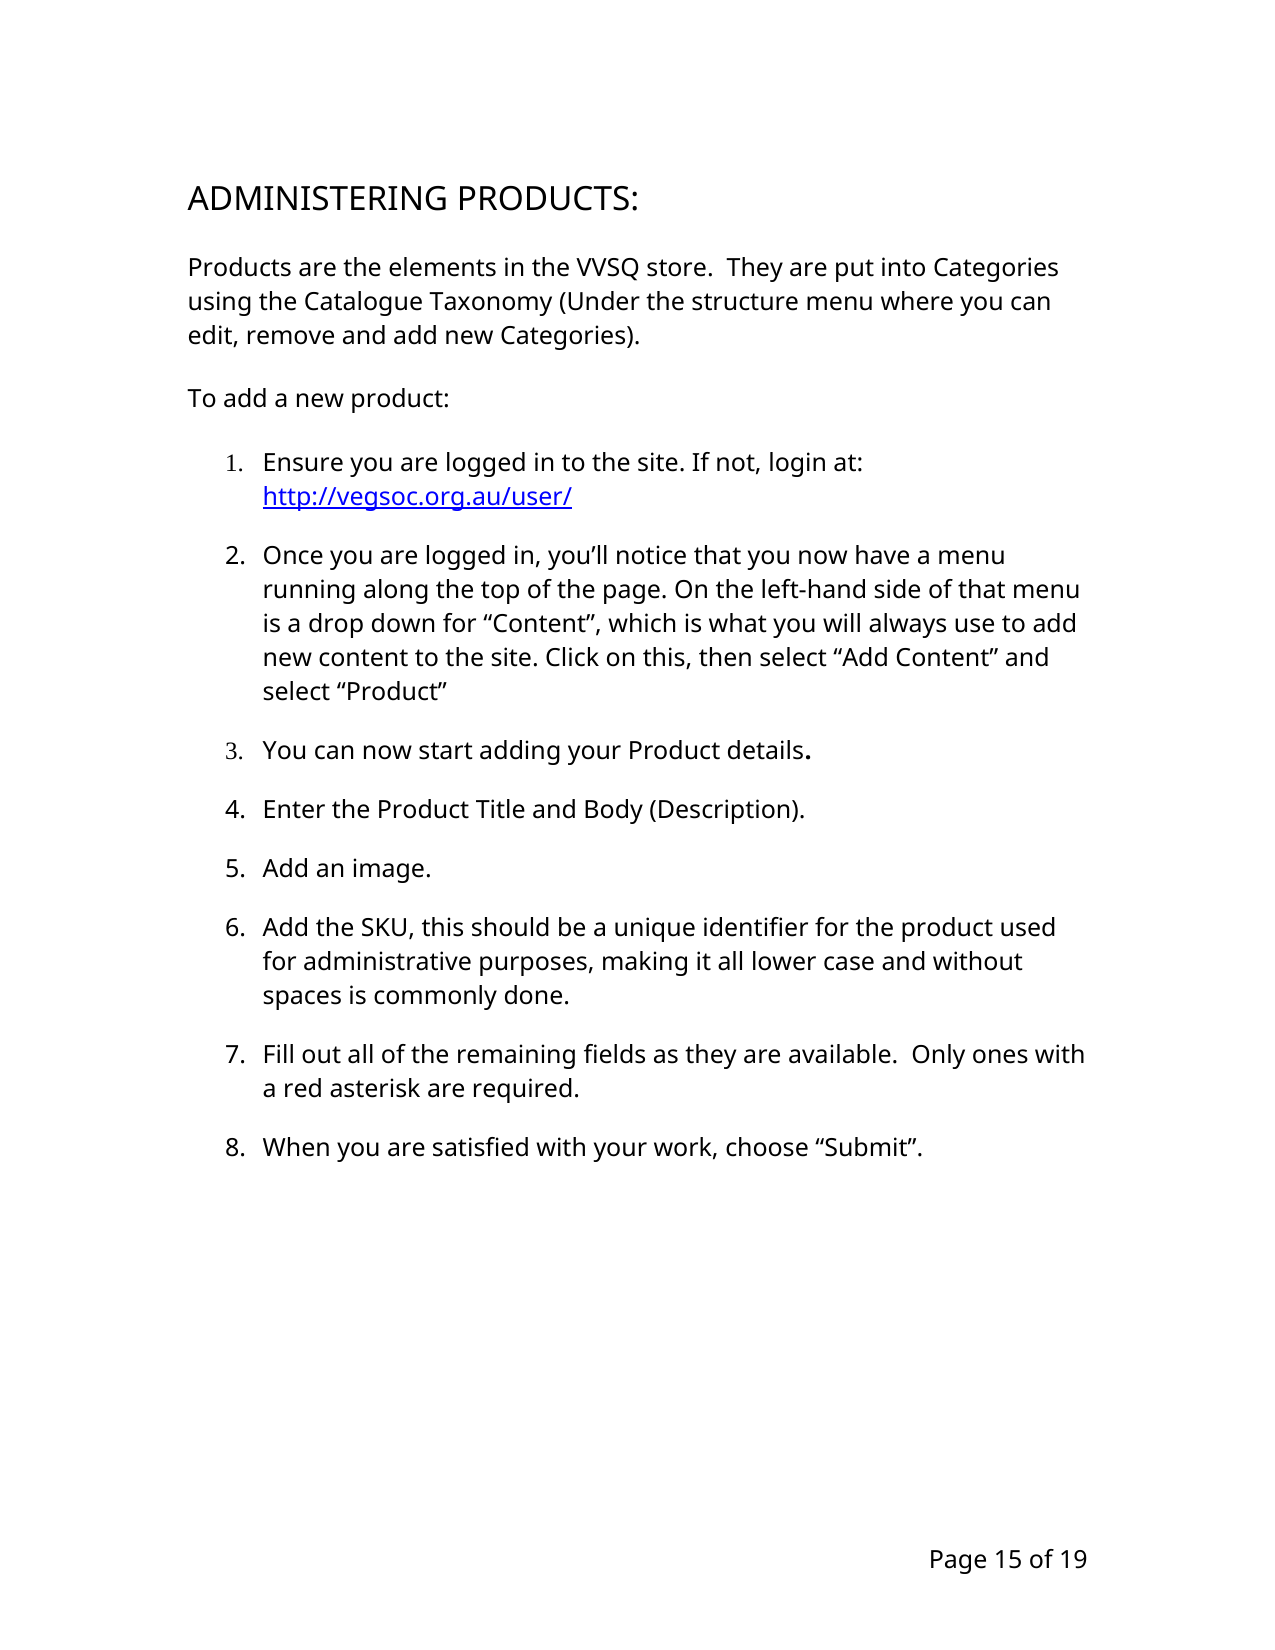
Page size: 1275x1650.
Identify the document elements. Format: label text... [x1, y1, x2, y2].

list Once you are logged in, you’ll notice that you now have a menu running along the top of the page. On the left-hand side of that menu is a drop down for “Content”, which is what you will always use to add new content to the site. Click on this, then select “Add Content” and select “Product” [225, 537, 1087, 708]
text Products are the elements in the VVSQ store. They are put into Categories using the Catalogue Taxonomy (Under the structure menu where you can edit, remove and add new Categories). [187, 249, 1087, 352]
list Add the SKU, this should be a unique identifier for the product used for administrative purposes, making it all lower case and without spaces is commonly done. [225, 910, 1087, 1012]
subtitle Administering Products: [187, 175, 1087, 220]
list You can now start adding your Product details. [225, 733, 1087, 767]
list When you are satisfied with your work, choose “Submit”. [225, 1130, 1087, 1164]
list Enter the Product Title and Body (Description). [225, 792, 1087, 826]
text To add a new product: [187, 381, 1087, 415]
list Ensure you are logged in to the site. If not, login at: http://vegsoc.org.au/user/ [225, 444, 1087, 512]
list Add an image. [225, 851, 1087, 885]
list Fill out all of the remaining fields as they are available. Only ones with a red asterisk are required. [225, 1037, 1087, 1105]
